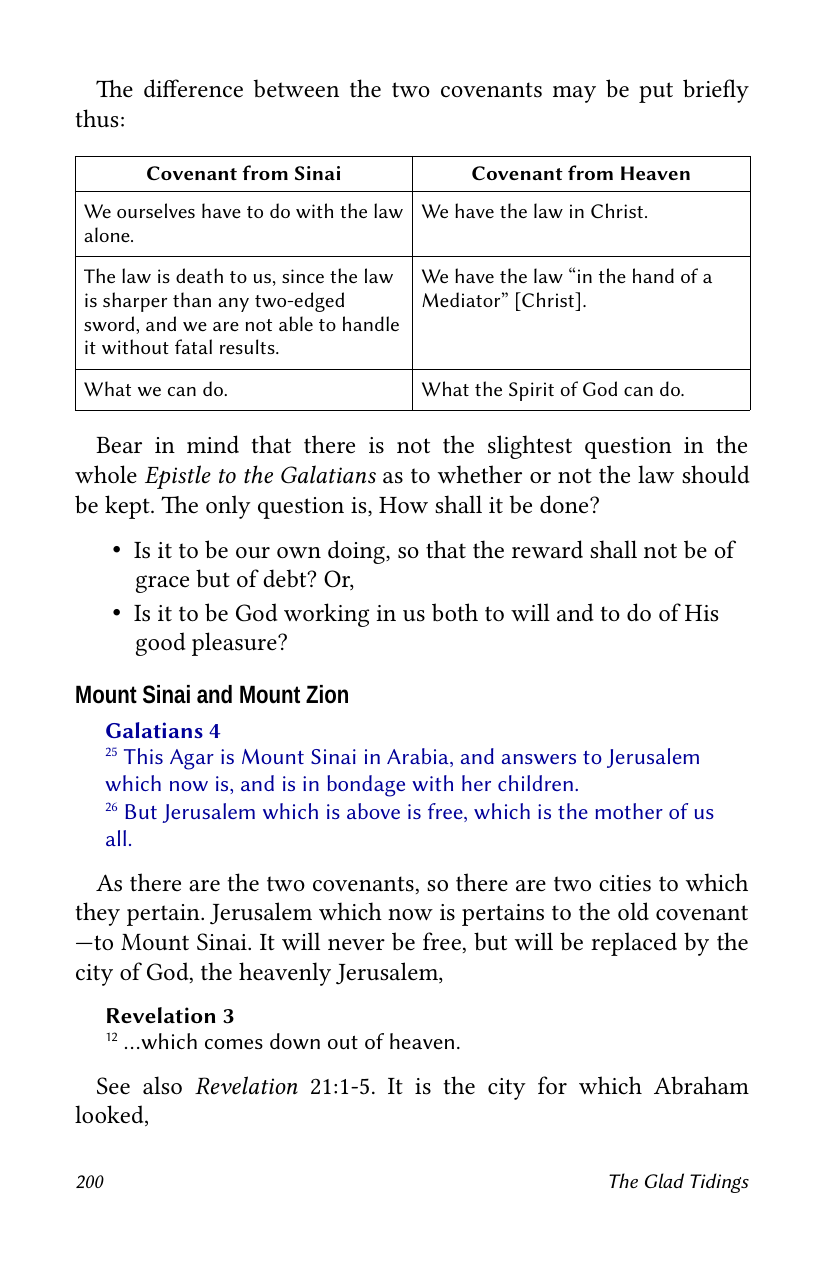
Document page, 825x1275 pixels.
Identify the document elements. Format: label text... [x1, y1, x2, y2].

table_cell What the Spirit of God can do. [413, 370, 750, 410]
subtitle Mount Sinai and Mount Zion [75, 680, 750, 709]
list Is it to be our own doing, so that the reward shall not be of grace but of debt? Or, [112, 536, 750, 593]
text 25 This Agar is Mount Sinai in Arabia, and answers to Jerusalem which now is, and is in bondage with her children. [105, 744, 720, 797]
table_cell We ourselves have to do with the law alone. [76, 192, 412, 256]
text The difference between the two covenants may be put briefly thus: [75, 75, 750, 133]
text 12 ...which comes down out of heaven. [105, 1029, 720, 1055]
table_cell The law is death to us, since the law is sharper than any two-edged sword, and we are not able to handle it without fatal results. [76, 257, 412, 369]
table_header Covenant from Heaven [413, 157, 750, 191]
list Is it to be God working in us both to will and to do of His good pleasure? [112, 599, 750, 656]
table_cell We have the law in Christ. [413, 192, 750, 256]
text Bear in mind that there is not the slightest question in the whole Epistle to the Galatians as to whether or not the law should be kept. The only question is, How shall it be done? [75, 431, 750, 520]
text As there are the two covenants, so there are two cities to which they pertain. Jerusalem which now is pertains to the old covenant—to Mount Sinai. It will never be free, but will be replaced by the city of God, the heavenly Jerusalem, [75, 868, 750, 987]
table_header Covenant from Sinai [76, 157, 412, 191]
text Revelation 3 [105, 1003, 750, 1029]
table_cell What we can do. [76, 370, 412, 410]
table_cell We have the law “in the hand of a Mediator” [Christ]. [413, 257, 750, 369]
text See also Revelation 21:1-5. It is the city for which Abraham looked, [75, 1072, 750, 1130]
text 26 But Jerusalem which is above is free, which is the mother of us all. [105, 799, 720, 852]
text Galatians 4 [105, 718, 750, 744]
